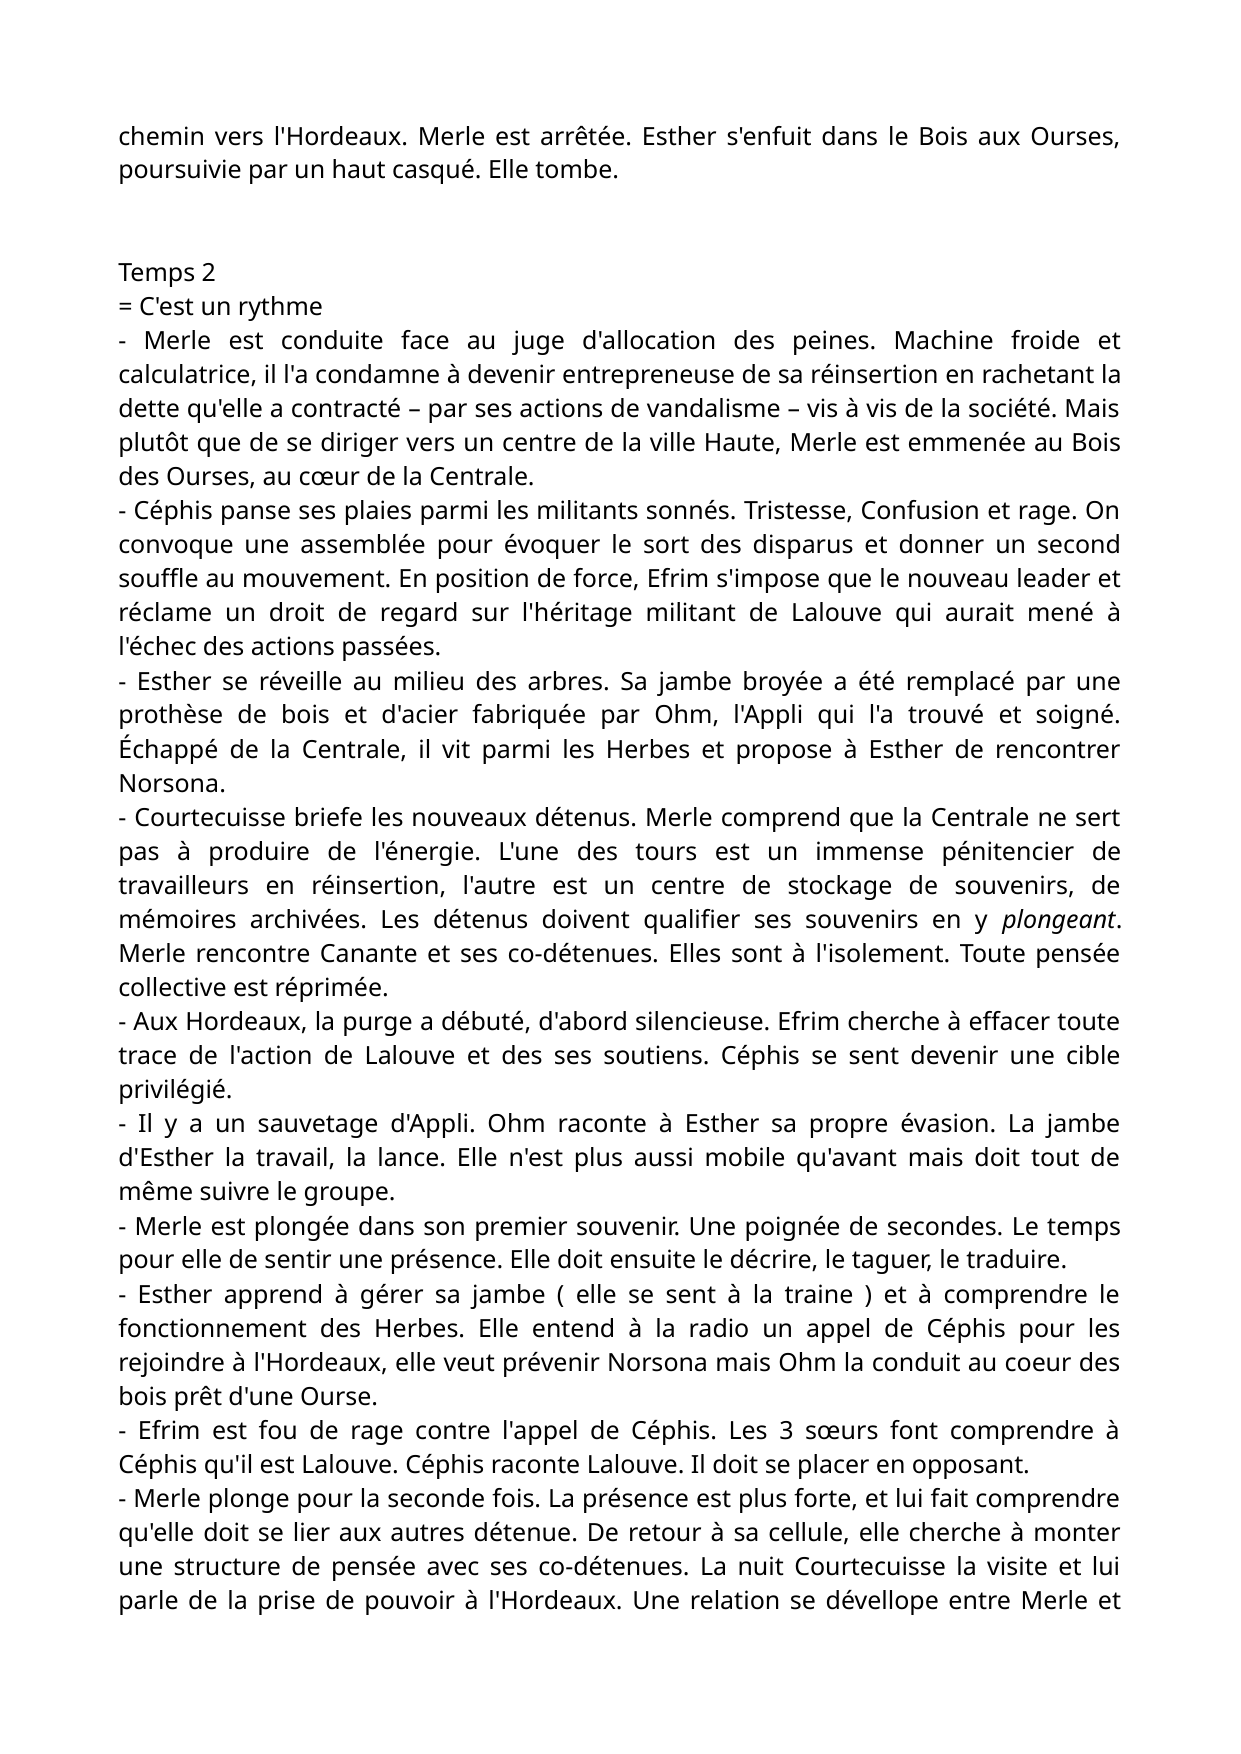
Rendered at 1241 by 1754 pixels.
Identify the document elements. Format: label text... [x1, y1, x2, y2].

text - Il y a un sauvetage d'Appli. Ohm raconte à Esther sa propre évasion. La jambe d'Esther la travail, la lance. Elle n'est plus aussi mobile qu'avant mais doit tout de même suivre le groupe. [118, 1106, 1122, 1208]
text Temps 2 [118, 254, 1122, 288]
text - Esther apprend à gérer sa jambe ( elle se sent à la traine ) et à comprendre le fonctionnement des Herbes. Elle entend à la radio un appel de Céphis pour les rejoindre à l'Hordeaux, elle veut prévenir Norsona mais Ohm la conduit au coeur des bois prêt d'une Ourse. [118, 1276, 1122, 1412]
text - Esther se réveille au milieu des arbres. Sa jambe broyée a été remplacé par une prothèse de bois et d'acier fabriquée par Ohm, l'Appli qui l'a trouvé et soigné. Échappé de la Centrale, il vit parmi les Herbes et propose à Esther de rencontrer Norsona. [118, 663, 1122, 799]
text - Courtecuisse briefe les nouveaux détenus. Merle comprend que la Centrale ne sert pas à produire de l'énergie. L'une des tours est un immense pénitencier de travailleurs en réinsertion, l'autre est un centre de stockage de souvenirs, de mémoires archivées. Les détenus doivent qualifier ses souvenirs en y plongeant. Merle rencontre Canante et ses co-détenues. Elles sont à l'isolement. Toute pensée collective est réprimée. [118, 799, 1122, 1004]
text - Merle est plongée dans son premier souvenir. Une poignée de secondes. Le temps pour elle de sentir une présence. Elle doit ensuite le décrire, le taguer, le traduire. [118, 1208, 1122, 1276]
text - Efrim est fou de rage contre l'appel de Céphis. Les 3 sœurs font comprendre à Céphis qu'il est Lalouve. Céphis raconte Lalouve. Il doit se placer en opposant. [118, 1412, 1122, 1481]
text - Aux Hordeaux, la purge a débuté, d'abord silencieuse. Efrim cherche à effacer toute trace de l'action de Lalouve et des ses soutiens. Céphis se sent devenir une cible privilégié. [118, 1004, 1122, 1106]
text - Merle est conduite face au juge d'allocation des peines. Machine froide et calculatrice, il l'a condamne à devenir entrepreneuse de sa réinsertion en rachetant la dette qu'elle a contracté – par ses actions de vandalisme – vis à vis de la société. Mais plutôt que de se diriger vers un centre de la ville Haute, Merle est emmenée au Bois des Ourses, au cœur de la Centrale. [118, 322, 1122, 493]
text = C'est un rythme [118, 288, 1122, 322]
text - Céphis panse ses plaies parmi les militants sonnés. Tristesse, Confusion et rage. On convoque une assemblée pour évoquer le sort des disparus et donner un second souffle au mouvement. En position de force, Efrim s'impose que le nouveau leader et réclame un droit de regard sur l'héritage militant de Lalouve qui aurait mené à l'échec des actions passées. [118, 493, 1122, 663]
text - Merle plonge pour la seconde fois. La présence est plus forte, et lui fait comprendre qu'elle doit se lier aux autres détenue. De retour à sa cellule, elle cherche à monter une structure de pensée avec ses co-détenues. La nuit Courtecuisse la visite et lui parle de la prise de pouvoir à l'Hordeaux. Une relation se dévellope entre Merle et [118, 1481, 1122, 1617]
text chemin vers l'Hordeaux. Merle est arrêtée. Esther s'enfuit dans le Bois aux Ourses, poursuivie par un haut casqué. Elle tombe. [118, 118, 1122, 186]
